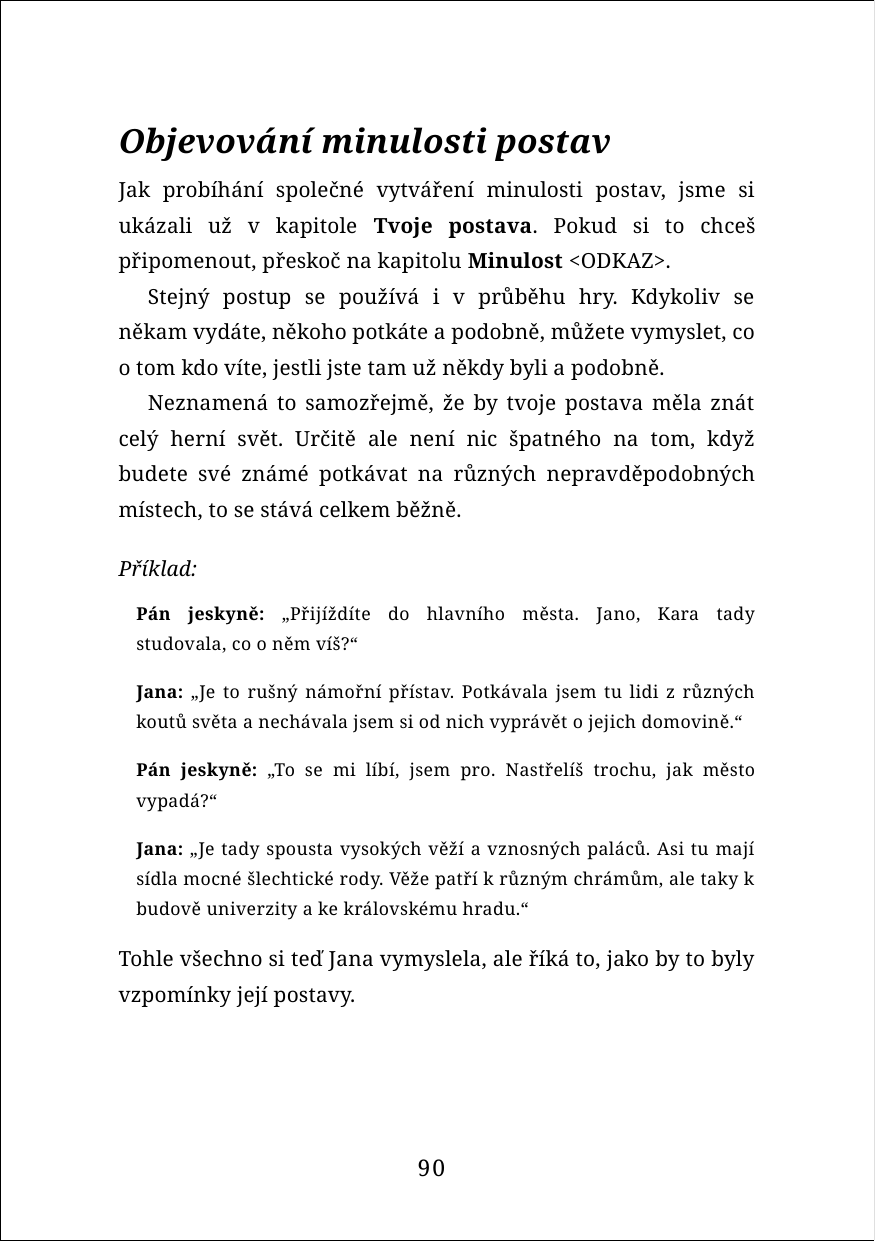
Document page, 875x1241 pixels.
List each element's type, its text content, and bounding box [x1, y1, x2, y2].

text Jana: „Je to rušný námořní přístav. Potkávala jsem tu lidi z různých koutů světa a nechávala jsem si od nich vyprávět o jejich domovině.“ [136, 680, 756, 734]
text Tohle všechno si teď Jana vymyslela, ale říká to, jako by to byly vzpomínky její postavy. [118, 944, 756, 1008]
text Pán jeskyně: „Přijíždíte do hlavního města. Jano, Kara tady studovala, co o něm víš?“ [136, 602, 756, 656]
text Jak probíhání společné vytváření minulosti postav, jsme si ukázali už v kapitole Tvoje postava. Pokud si to chceš připomenout, přeskoč na kapitolu Minulost <ODKAZ>. Stejný postup se používá i v průběhu hry. Kdykoliv se někam vydáte, někoho potkáte a podobně, můžete vymyslet, co o tom kdo víte, jestli jste tam už někdy byli a podobně. Neznamená to samozřejmě, že by tvoje postava měla znát celý herní svět. Určitě ale není nic špatného na tom, když budete své známé potkávat na různých nepravděpodobných místech, to se stává celkem běžně. [118, 175, 756, 523]
subtitle Objevování minulosti postav [118, 118, 756, 164]
text Pán jeskyně: „To se mi líbí, jsem pro. Nastřelíš trochu, jak město vypadá?“ [136, 758, 756, 812]
text Jana: „Je tady spousta vysokých věží a vznosných paláců. Asi tu mají sídla mocné šlechtické rody. Věže patří k různým chrámům, ale taky k budově univerzity a ke královskému hradu.“ [136, 836, 756, 921]
text Příklad: [118, 554, 756, 583]
